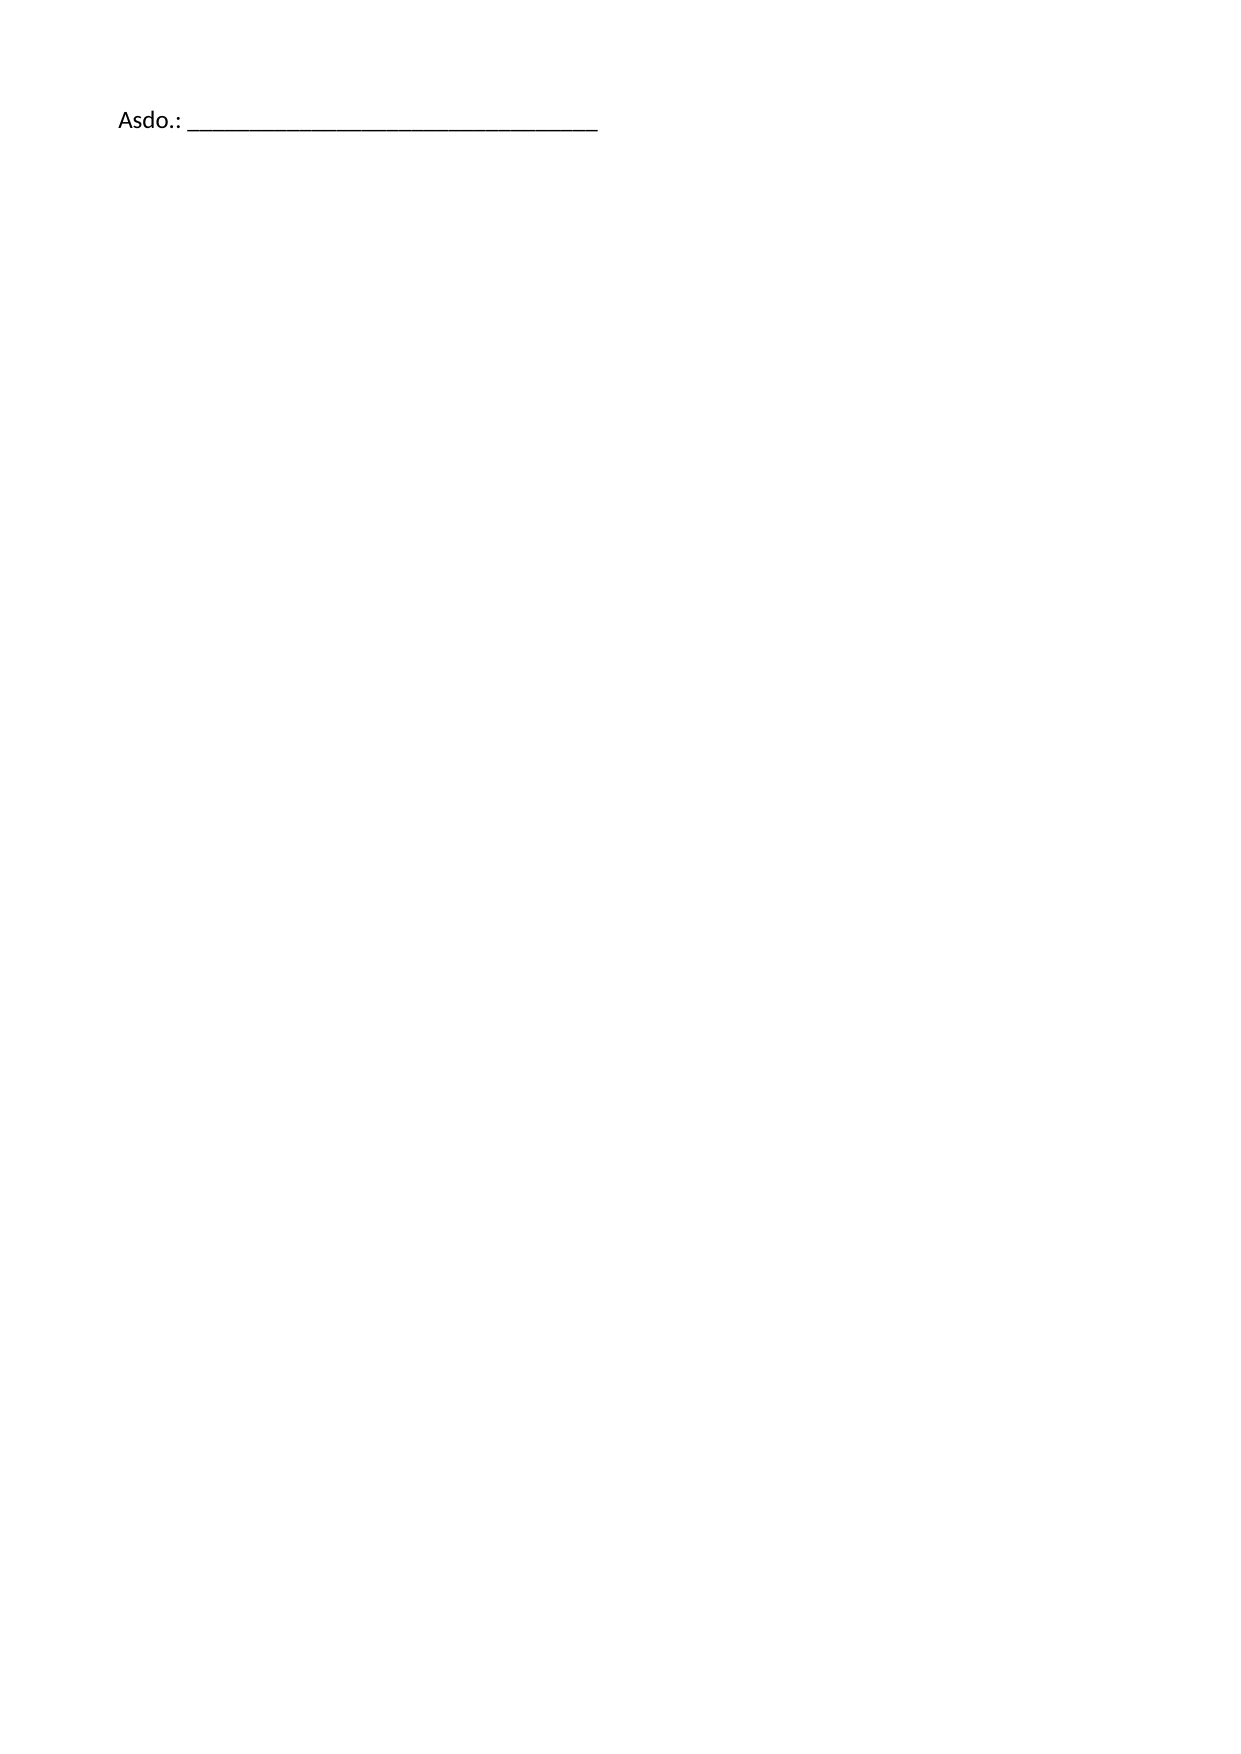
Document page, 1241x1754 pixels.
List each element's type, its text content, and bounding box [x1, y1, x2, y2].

text Asdo.: _________________________________ [118, 104, 1063, 135]
